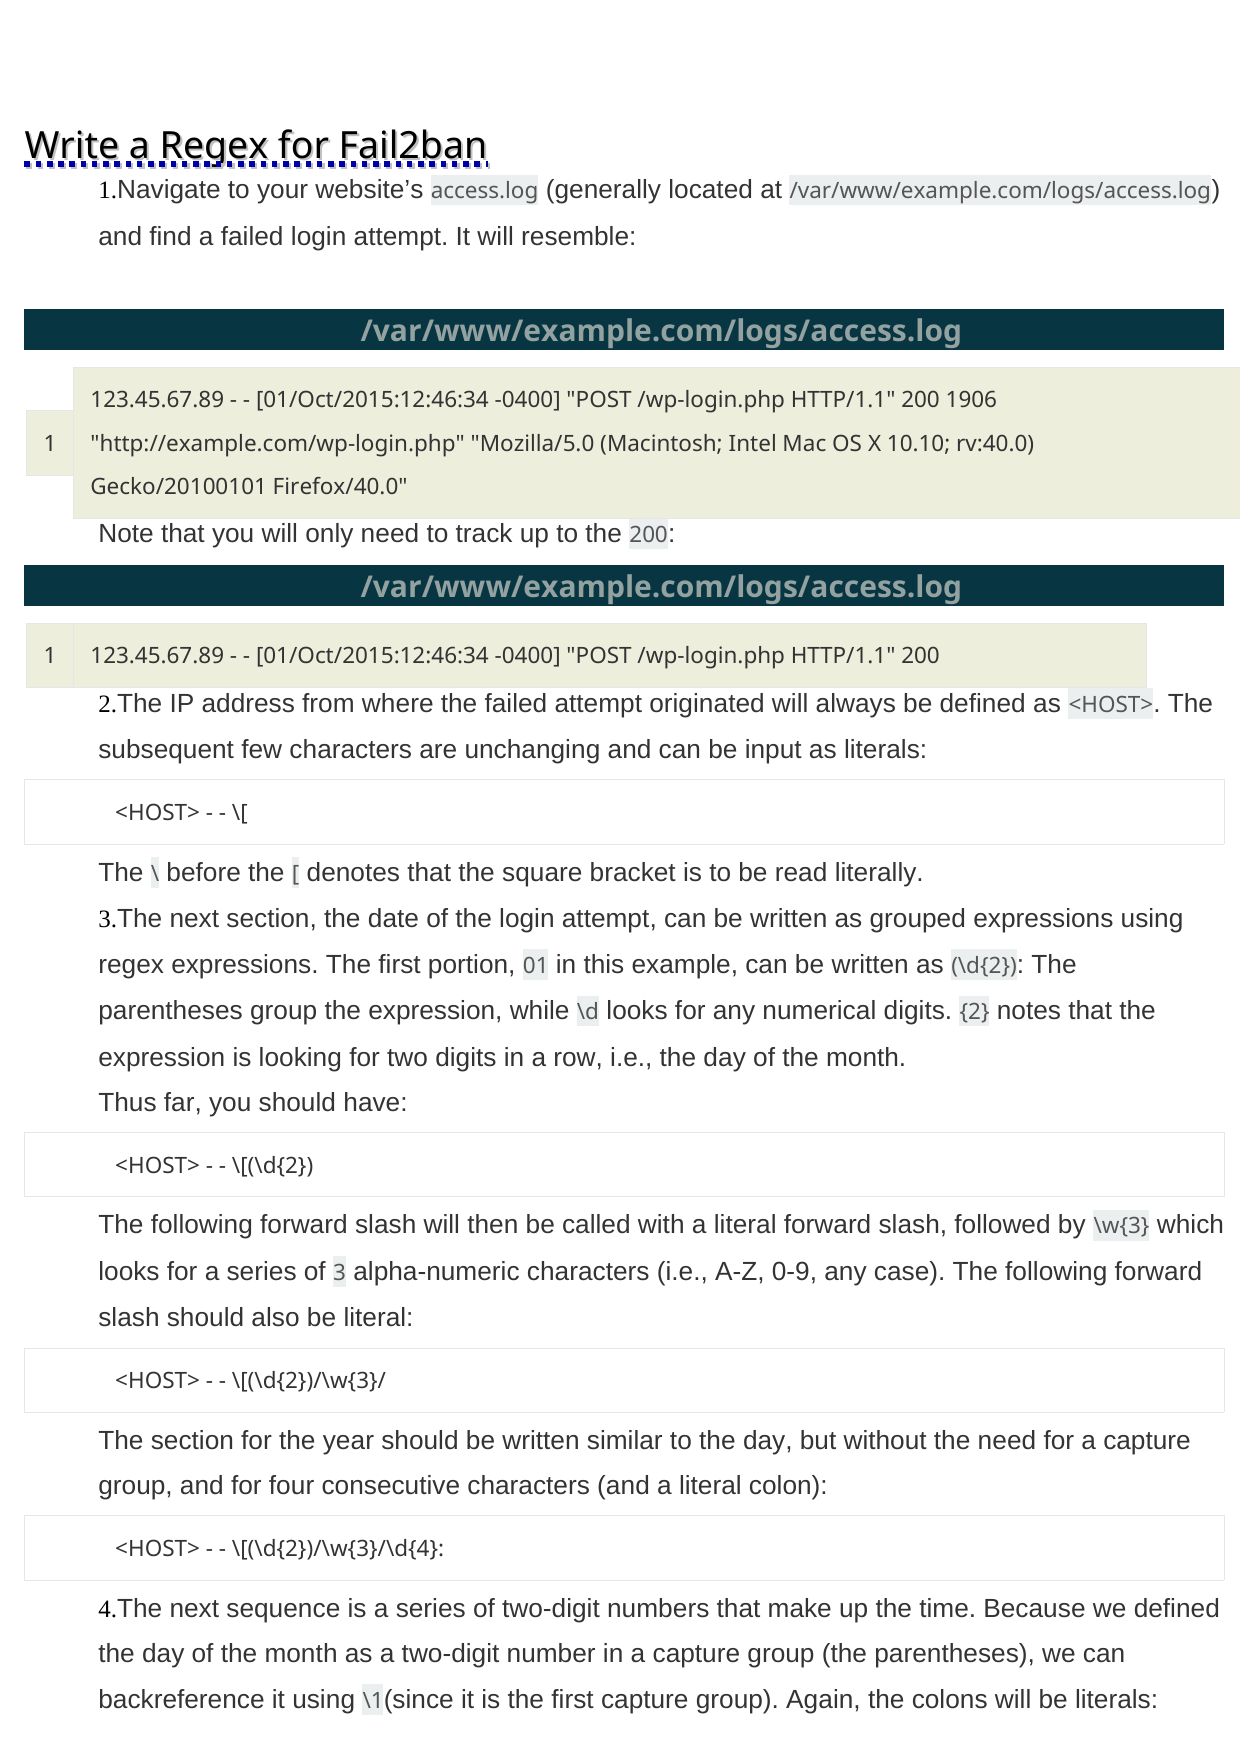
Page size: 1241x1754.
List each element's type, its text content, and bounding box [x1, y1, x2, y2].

list Navigate to your website’s access.log (generally located at /var/www/example.com/logs/access.log) and find a failed login attempt. It will resemble: [24, 174, 1224, 251]
list The following forward slash will then be called with a literal forward slash, followed by \w{3} which looks for a series of 3 alpha-numeric characters (i.e., A-Z, 0-9, any case). The following forward slash should also be literal: [24, 1209, 1224, 1332]
list The next sequence is a series of two-digit numbers that make up the time. Because we defined the day of the month as a two-digit number in a capture group (the parentheses), we can backreference it using \1(since it is the first capture group). Again, the colons will be literals: [24, 1593, 1224, 1715]
list <HOST> - - \[(\d{2})/\w{3}/\d{4}: [25, 1516, 1224, 1580]
list Note that you will only need to track up to the 200: [24, 518, 1224, 549]
list The IP address from where the failed attempt originated will always be defined as <HOST>. The subsequent few characters are unchanging and can be input as literals: [24, 687, 1224, 764]
subtitle /var/www/example.com/logs/access.log [24, 309, 1224, 350]
table_header 1 [26, 367, 73, 410]
list The next section, the date of the login attempt, can be written as grouped expressions using regex expressions. The first portion, 01 in this example, can be written as (\d{2}): The parentheses group the expression, while \d looks for any numerical digits. {2} notes that the expression is looking for two digits in a row, i.e., the day of the month. [24, 903, 1224, 1072]
list <HOST> - - \[(\d{2})/\w{3}/ [25, 1349, 1224, 1412]
list <HOST> - - \[(\d{2}) [25, 1133, 1224, 1196]
list The section for the year should be written similar to the day, but without the need for a capture group, and for four consecutive characters (and a literal colon): [24, 1425, 1224, 1500]
subtitle Write a Regex for Fail2ban [24, 118, 1224, 169]
list The \ before the [ denotes that the square bracket is to be read literally. [24, 856, 1224, 888]
table_header 1 [26, 476, 73, 518]
list <HOST> - - \[ [25, 780, 1224, 844]
list Thus far, you should have: [24, 1087, 1224, 1117]
subtitle /var/www/example.com/logs/access.log [24, 565, 1224, 606]
